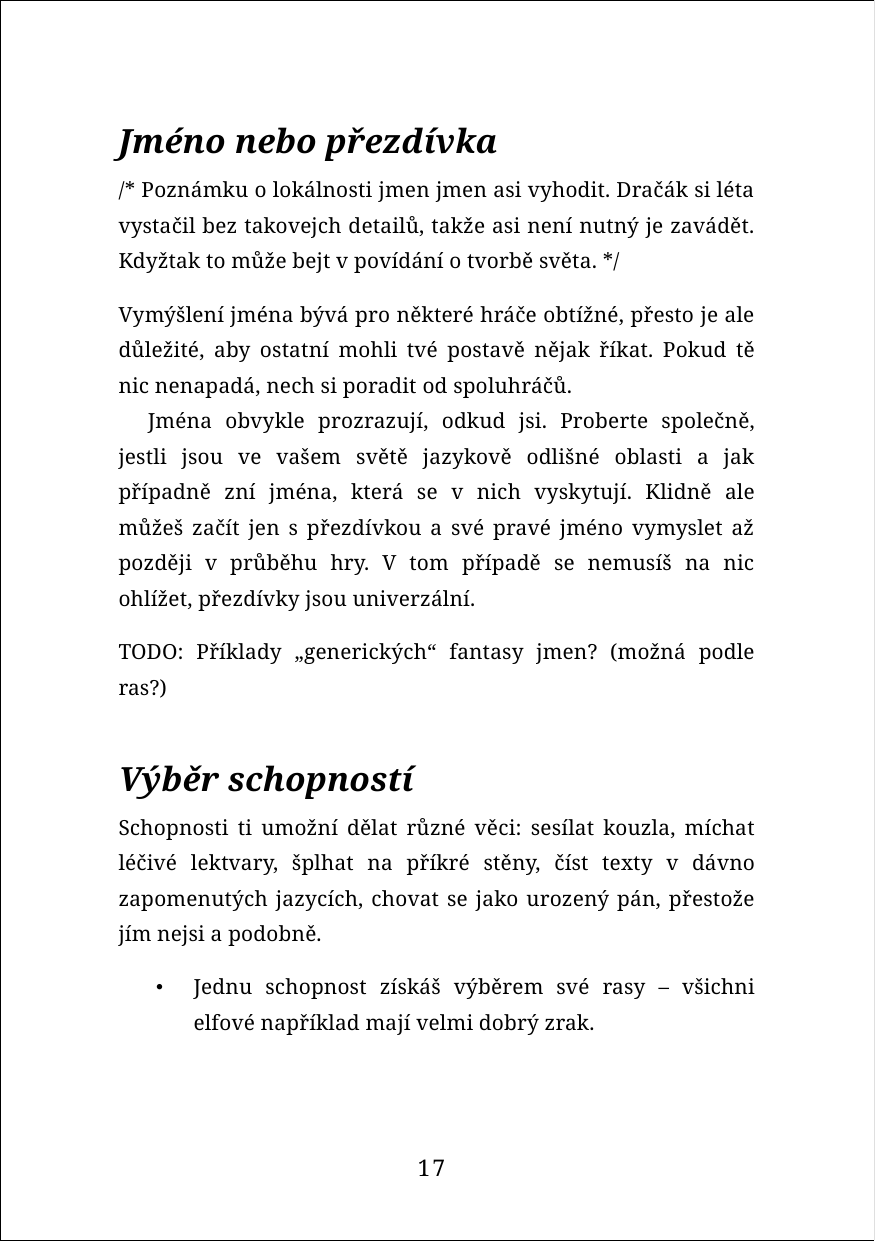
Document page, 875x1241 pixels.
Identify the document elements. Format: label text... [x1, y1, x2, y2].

text /* Poznámku o lokálnosti jmen jmen asi vyhodit. Dračák si léta vystačil bez takovejch detailů, takže asi není nutný je zavádět. Kdyžtak to může bejt v povídání o tvorbě světa. */ [118, 175, 756, 275]
subtitle Jméno nebo přezdívka [118, 118, 756, 164]
text TODO: Příklady „generických“ fantasy jmen? (možná podle ras?) [118, 637, 756, 701]
list Jednu schopnost získáš výběrem své rasy – všichni elfové například mají velmi dobrý zrak. [156, 972, 756, 1036]
text Vymýšlení jména bývá pro některé hráče obtížné, přesto je ale důležité, aby ostatní mohli tvé postavě nějak říkat. Pokud tě nic nenapadá, nech si poradit od spoluhráčů. Jména obvykle prozrazují, odkud jsi. Proberte společně, jestli jsou ve vašem světě jazykově odlišné oblasti a jak případně zní jména, která se v nich vyskytují. Klidně ale můžeš začít jen s přezdívkou a své pravé jméno vymyslet až později v průběhu hry. V tom případě se nemusíš na nic ohlížet, přezdívky jsou univerzální. [118, 300, 756, 612]
subtitle Výběr schopností [118, 755, 756, 801]
text Schopnosti ti umožní dělat různé věci: sesílat kouzla, míchat léčivé lektvary, šplhat na příkré stěny, číst texty v dávno zapomenutých jazycích, chovat se jako urozený pán, přestože jím nejsi a podobně. [118, 813, 756, 948]
